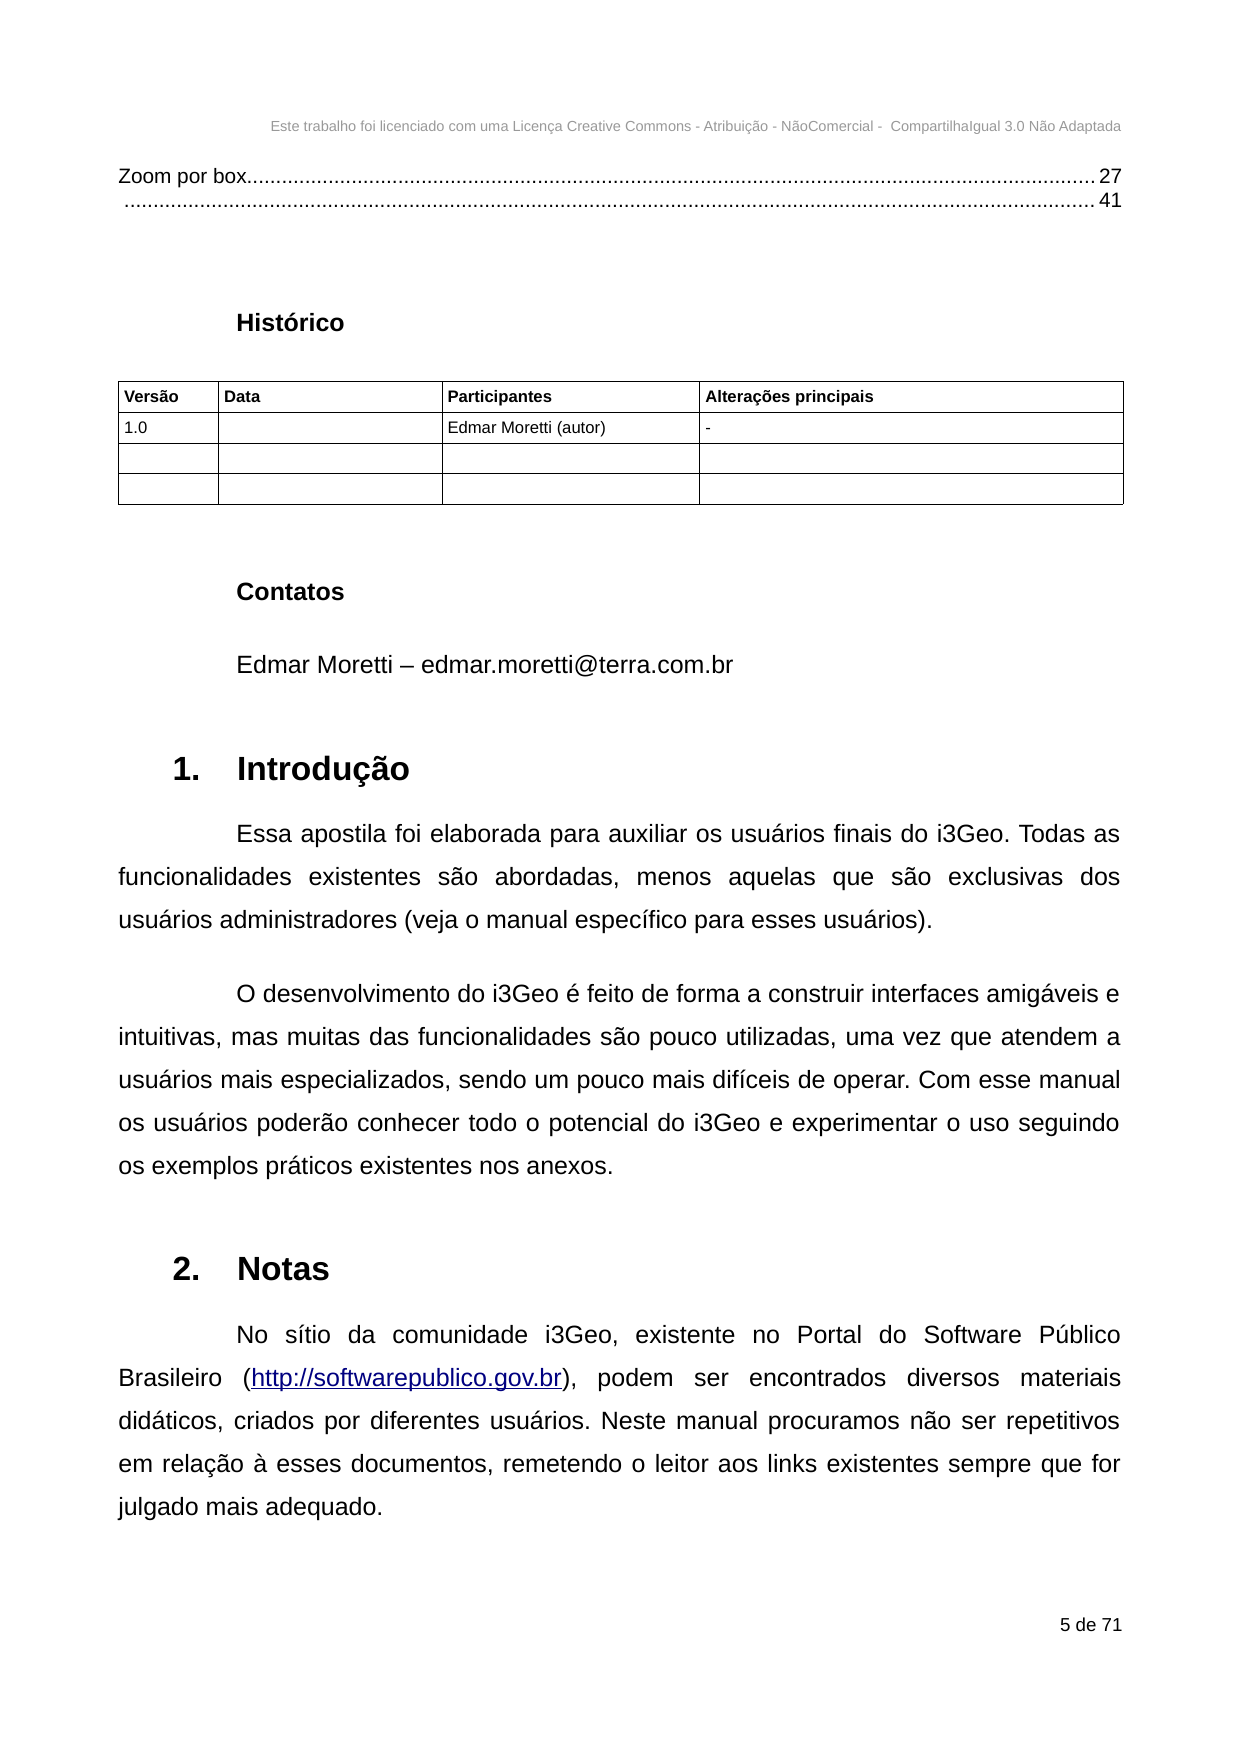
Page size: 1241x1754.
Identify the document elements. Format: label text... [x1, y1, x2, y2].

table_cell [443, 444, 699, 473]
table_cell - [700, 413, 1123, 442]
table_header Data [219, 382, 442, 412]
text O desenvolvimento do i3Geo é feito de forma a construir interfaces amigáveis e intuitivas, mas muitas das funcionalidades são pouco utilizadas, uma vez que atendem a usuários mais especializados, sendo um pouco mais difíceis de operar. Com esse manual os usuários poderão conhecer todo o potencial do i3Geo e experimentar o uso seguindo os exemplos práticos existentes nos anexos. [118, 978, 1122, 1180]
text No sítio da comunidade i3Geo, existente no Portal do Software Público Brasileiro (http://softwarepublico.gov.br), podem ser encontrados diversos materiais didáticos, criados por diferentes usuários. Neste manual procuramos não ser repetitivos em relação à esses documentos, remetendo o leitor aos links existentes sempre que for julgado mais adequado. [118, 1320, 1122, 1521]
table_cell 1.0 [119, 413, 218, 442]
text Histórico [118, 308, 1122, 336]
table_header Participantes [443, 382, 699, 412]
text Edmar Moretti – edmar.moretti@terra.com.br [118, 650, 1122, 679]
table_cell [119, 474, 218, 504]
table_cell [700, 444, 1123, 473]
table_cell [443, 474, 699, 504]
table_cell Edmar Moretti (autor) [443, 413, 699, 442]
table_cell [119, 444, 218, 473]
text Zoom por box 27 [118, 164, 1122, 188]
table_cell [219, 474, 442, 504]
text Contatos [118, 577, 1122, 606]
table_cell [700, 474, 1123, 504]
table_header Alterações principais [700, 382, 1123, 412]
table_cell [219, 413, 442, 442]
text Essa apostila foi elaborada para auxiliar os usuários finais do i3Geo. Todas as funcionalidades existentes são abordadas, menos aquelas que são exclusivas dos usuários administradores (veja o manual específico para esses usuários). [118, 819, 1122, 934]
subtitle Notas [163, 1249, 1077, 1288]
text 41 [118, 188, 1122, 212]
table_cell [219, 444, 442, 473]
subtitle Introdução [163, 749, 1077, 787]
table_header Versão [119, 382, 218, 412]
